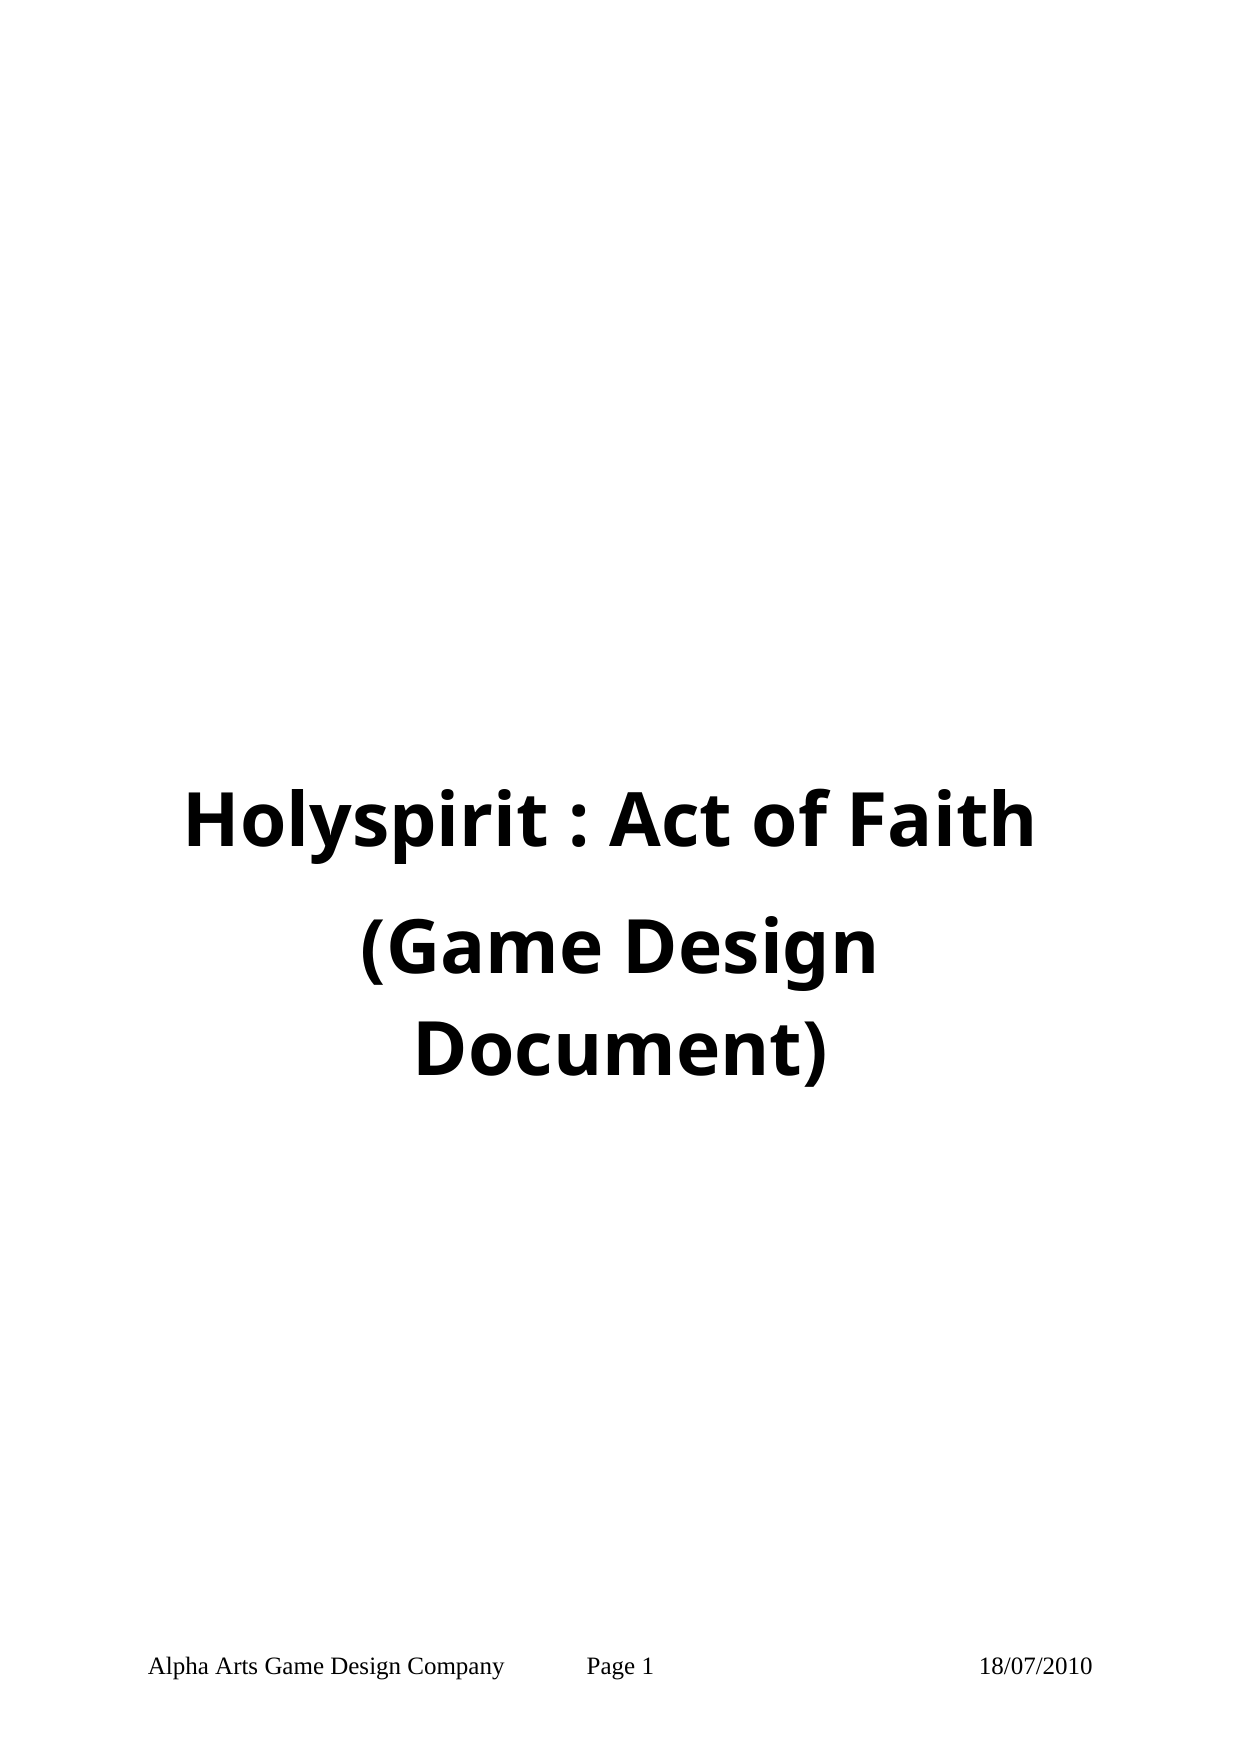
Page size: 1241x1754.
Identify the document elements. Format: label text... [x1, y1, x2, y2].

subtitle (Game Design Document) [148, 893, 1092, 1098]
subtitle Holyspirit : Act of Faith [148, 766, 1092, 868]
